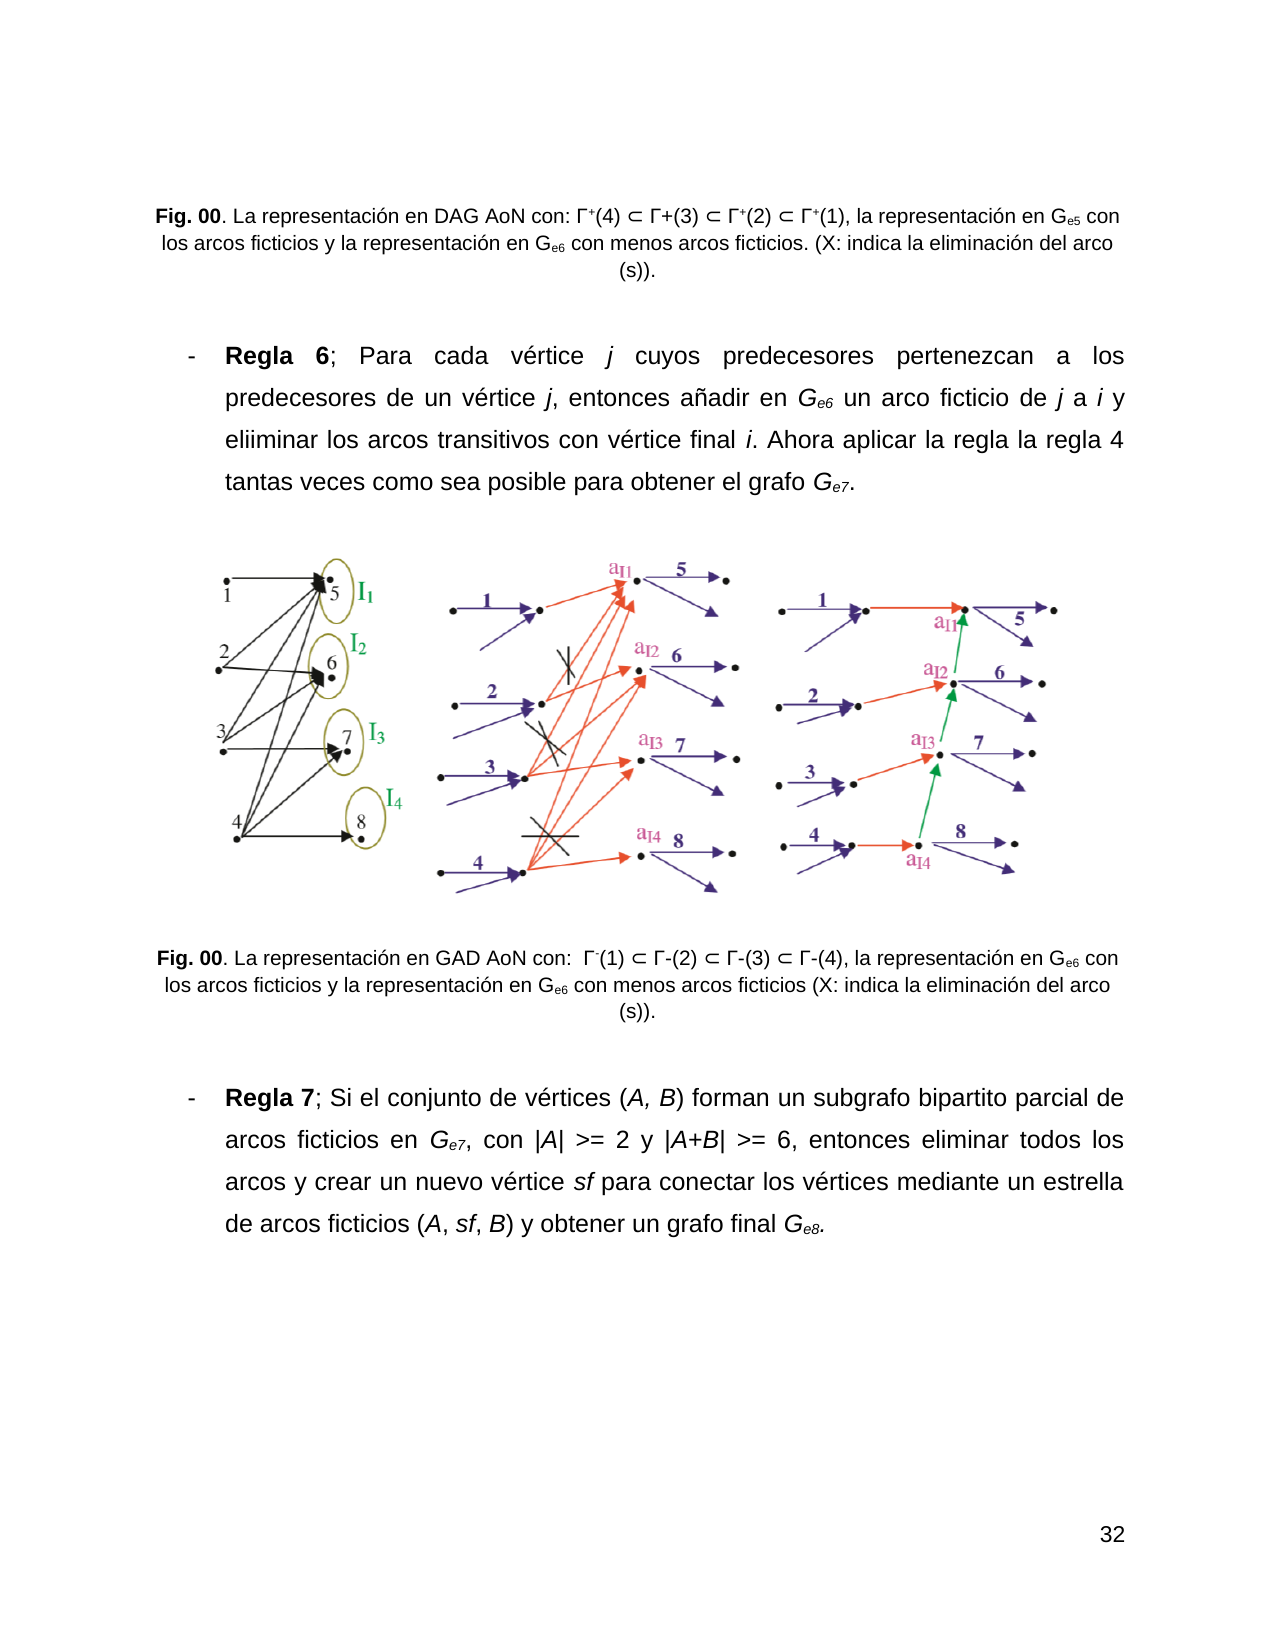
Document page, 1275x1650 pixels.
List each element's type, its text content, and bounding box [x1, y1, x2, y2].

list Regla 7; Si el conjunto de vértices (A, B) forman un subgrafo bipartito parcial de arcos ficticios en Ge7, con |A| >= 2 y |A+B| >= 6, entonces eliminar todos los arcos y crear un nuevo vértice sf para conectar los vértices mediante un estrella de arcos ficticios (A, sf, B) y obtener un grafo final Ge8. [187, 1084, 1125, 1237]
text Fig. 00. La representación en GAD AoN con: Γ-(1) ⊂ Γ-(2) ⊂ Γ-(3) ⊂ Γ-(4), la representación en Ge6 con los arcos ficticios y la representación en Ge6 con menos arcos ficticios (X: indica la eliminación del arco (s)). [150, 947, 1125, 1023]
text Fig. 00. La representación en DAG AoN con: Γ+(4) ⊂ Γ+(3) ⊂ Γ+(2) ⊂ Γ+(1), la representación en Ge5 con los arcos ficticios y la representación en Ge6 con menos arcos ficticios. (X: indica la eliminación del arco (s)). [150, 205, 1125, 282]
list Regla 6; Para cada vértice j cuyos predecesores pertenezcan a los predecesores de un vértice j, entonces añadir en Ge6 un arco ficticio de j a i y eliiminar los arcos transitivos con vértice final i. Ahora aplicar la regla la regla 4 tantas veces como sea posible para obtener el grafo Ge7. [187, 342, 1125, 496]
picture [193, 541, 1082, 912]
